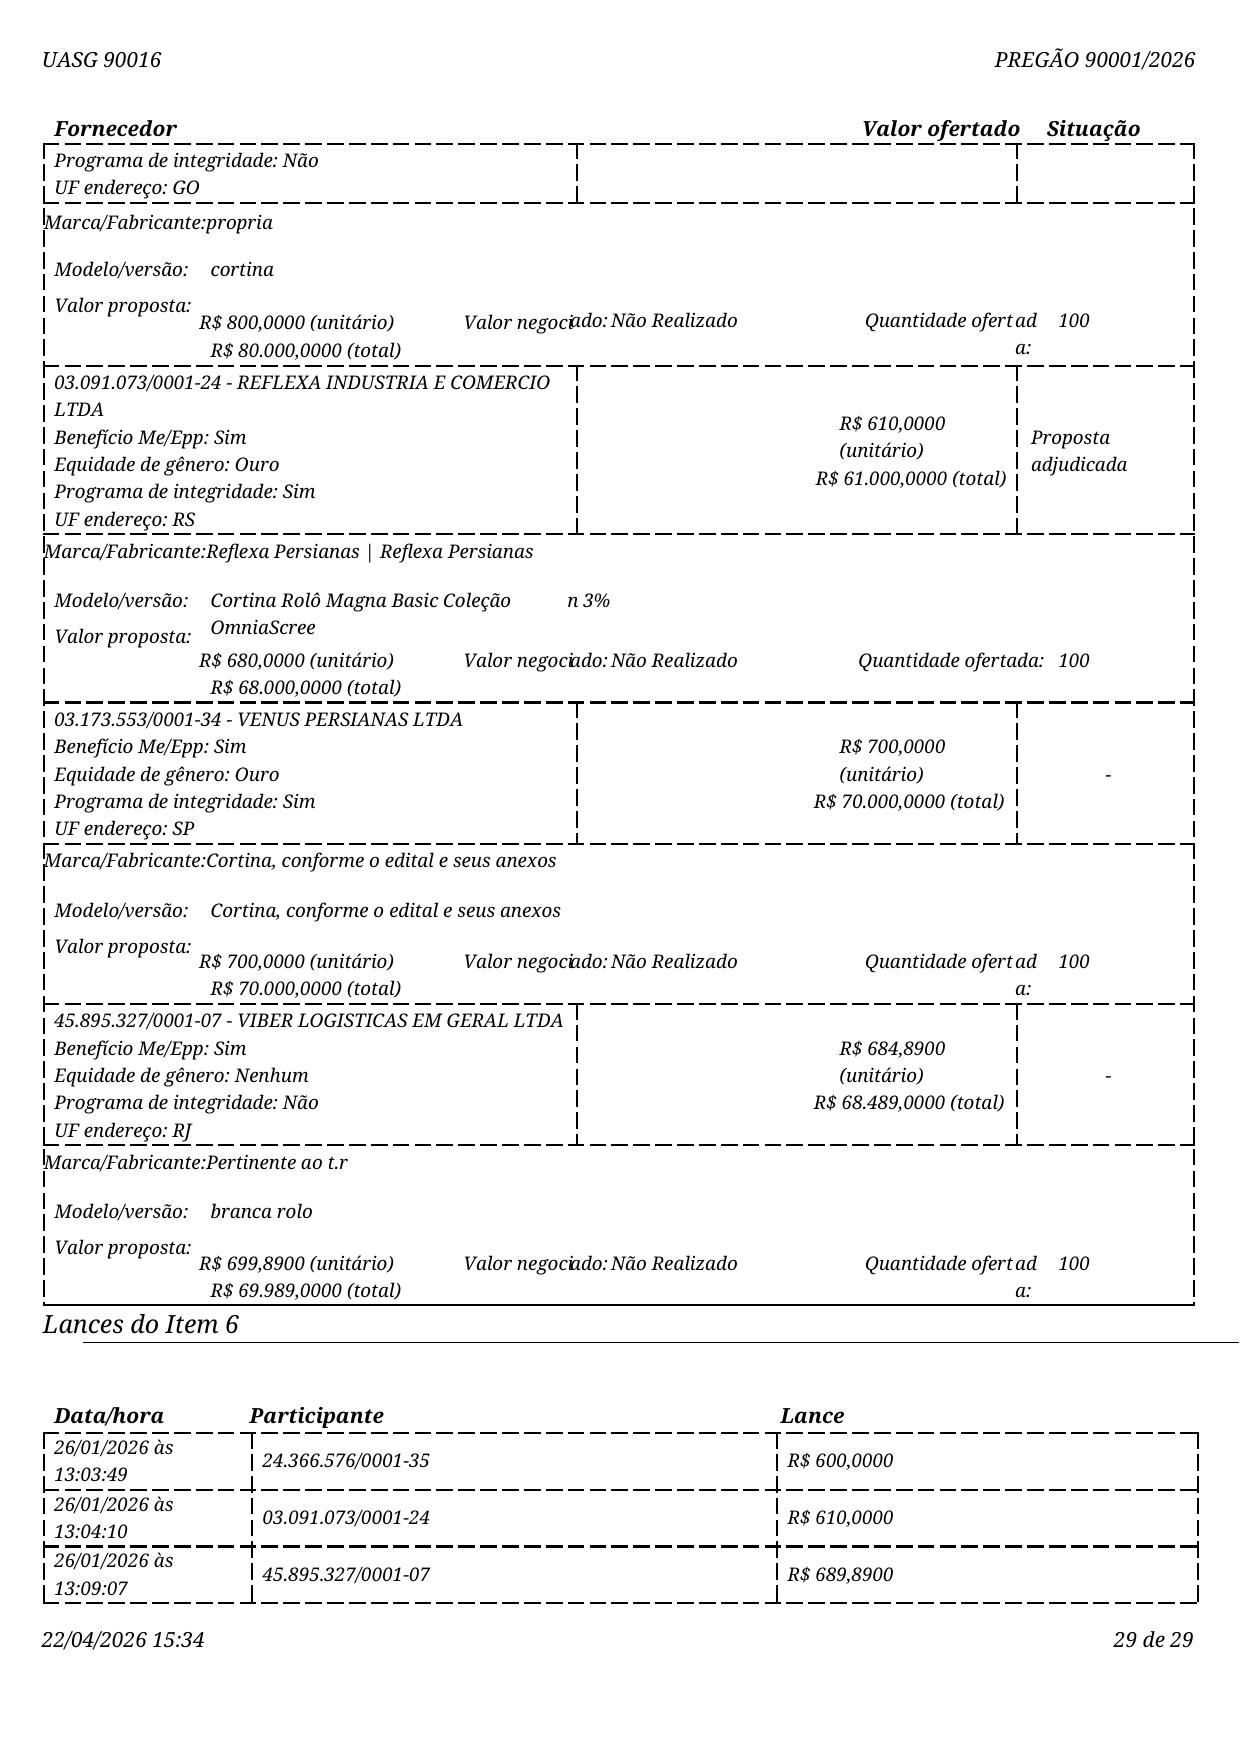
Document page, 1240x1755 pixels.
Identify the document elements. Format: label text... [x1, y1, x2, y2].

table_cell - [1101, 1003, 1194, 1144]
table_cell [1101, 253, 1194, 302]
table_cell 45.895.327/0001-07 - VIBER LOGISTICAS EM GERAL LTDA Benefício Me/Epp: Sim Equidade de gênero: Nenhum Programa de integridade: Não UF endereço: RJ [44, 1003, 577, 1144]
table_cell [839, 253, 1017, 302]
table_cell Modelo/versão: Valor proposta: [44, 253, 199, 364]
table_cell 26/01/2026 às 13:09:07 [44, 1545, 252, 1602]
table_cell Modelo/versão: Valor proposta: [44, 894, 199, 1003]
table_cell Marca/Fabricante: Reflexa Persianas | Reflexa Persianas [44, 533, 577, 584]
table_cell [1101, 894, 1194, 943]
table_cell Quantidade ofert [788, 944, 1017, 1003]
table_cell [1017, 202, 1101, 253]
table_header 24.366.576/0001-35 [252, 1432, 777, 1489]
table_header 26/01/2026 às 13:03:49 [44, 1432, 252, 1489]
table_cell [1101, 1196, 1194, 1245]
table_cell [788, 533, 1194, 584]
table_cell [788, 1196, 1017, 1245]
table_cell [577, 253, 839, 302]
table_cell R$ 689,8900 [777, 1545, 1198, 1602]
text Data/hora Participante Lance [54, 1401, 1089, 1430]
table_cell branca rolo [199, 1196, 577, 1245]
table_cell 100 [1048, 642, 1194, 701]
table_cell R$ 680,0000 (unitário) Valor negoci R$ 68.000,0000 (total) [199, 642, 577, 701]
table_cell [1101, 1245, 1194, 1304]
table_cell [577, 701, 787, 843]
table_cell ado: Não Realizado [577, 303, 839, 364]
table_cell Proposta adjudicada [1017, 365, 1194, 533]
table_cell 100 [1048, 303, 1101, 364]
table_cell R$ 610,0000 [777, 1489, 1198, 1545]
table_cell [577, 1196, 787, 1245]
table_cell 03.173.553/0001-34 - VENUS PERSIANAS LTDA Benefício Me/Epp: Sim Equidade de gênero: Ouro Programa de integridade: Sim UF endereço: SP [44, 701, 577, 843]
table_cell [1017, 1144, 1101, 1196]
table_cell [788, 894, 1017, 943]
table_cell R$ 699,8900 (unitário) Valor negoci R$ 69.989,0000 (total) [199, 1245, 577, 1304]
table_cell - [1101, 701, 1194, 843]
table_cell [839, 143, 1017, 202]
table_cell cortina [199, 253, 577, 302]
table_cell 45.895.327/0001-07 [252, 1545, 777, 1602]
table_cell [577, 143, 839, 202]
table_cell Modelo/versão: Valor proposta: [44, 1196, 199, 1304]
table_cell [1017, 143, 1101, 202]
table_cell 100 [1048, 944, 1101, 1003]
table_cell [839, 202, 1017, 253]
table_cell Marca/Fabricante: propria [44, 202, 577, 253]
table_cell ada: [1017, 1245, 1048, 1304]
table_cell Cortina, conforme o edital e seus anexos [199, 894, 577, 943]
table_cell [577, 1003, 787, 1144]
table_header R$ 600,0000 [777, 1432, 1198, 1489]
table_cell [577, 202, 839, 253]
table_cell [577, 365, 787, 533]
table_cell ada: [1017, 303, 1048, 364]
table_cell [1101, 843, 1194, 894]
table_cell [1017, 701, 1101, 843]
table_cell [1017, 1003, 1101, 1144]
table_cell R$ 684,8900 (unitário) R$ 68.489,0000 (total) [788, 1003, 1017, 1144]
table_cell [788, 1144, 1017, 1196]
table_cell ado: Não Realizado [577, 944, 787, 1003]
table_cell Programa de integridade: Não UF endereço: GO [44, 143, 577, 202]
table_cell Marca/Fabricante: Pertinente ao t.r [44, 1144, 577, 1196]
table_cell 26/01/2026 às 13:04:10 [44, 1489, 252, 1545]
table_cell ada: [1017, 944, 1048, 1003]
table_cell [1101, 944, 1194, 1003]
table_cell R$ 700,0000 (unitário) R$ 70.000,0000 (total) [788, 701, 1017, 843]
table_cell [577, 533, 787, 584]
table_cell [577, 1144, 787, 1196]
table_cell Marca/Fabricante: Cortina, conforme o edital e seus anexos [44, 843, 577, 894]
table_cell [1101, 1144, 1194, 1196]
table_cell [1017, 894, 1101, 943]
table_cell [1017, 1196, 1101, 1245]
table_cell R$ 610,0000 (unitário) R$ 61.000,0000 (total) [788, 365, 1017, 533]
subtitle Lances do Item 6 [43, 1306, 1089, 1341]
table_cell ado: Não Realizado [577, 1245, 787, 1304]
table_cell Modelo/versão: Valor proposta: [44, 585, 199, 701]
table_cell [577, 894, 787, 943]
table_cell n 3% [577, 585, 787, 642]
table_cell [1101, 202, 1194, 253]
table_cell Quantidade ofert [839, 303, 1017, 364]
table_cell 03.091.073/0001-24 [252, 1489, 777, 1545]
table_cell 03.091.073/0001-24 - REFLEXA INDUSTRIA E COMERCIO LTDA Benefício Me/Epp: Sim Equidade de gênero: Ouro Programa de integridade: Sim UF endereço: RS [44, 365, 577, 533]
table_cell [788, 843, 1017, 894]
table_cell [788, 585, 1194, 642]
table_cell [1017, 843, 1101, 894]
table_cell R$ 800,0000 (unitário) Valor negoci R$ 80.000,0000 (total) [199, 303, 577, 364]
table_cell Quantidade ofert [788, 1245, 1017, 1304]
table_cell R$ 700,0000 (unitário) Valor negoci R$ 70.000,0000 (total) [199, 944, 577, 1003]
table_cell Cortina Rolô Magna Basic Coleção OmniaScree [199, 585, 577, 642]
table_cell Quantidade ofertada: [788, 642, 1048, 701]
table_cell 100 [1048, 1245, 1101, 1304]
table_cell [577, 843, 787, 894]
table_cell [1017, 253, 1101, 302]
table_cell ado: Não Realizado [577, 642, 787, 701]
table_cell [1101, 303, 1194, 364]
table_cell - [1101, 143, 1194, 202]
